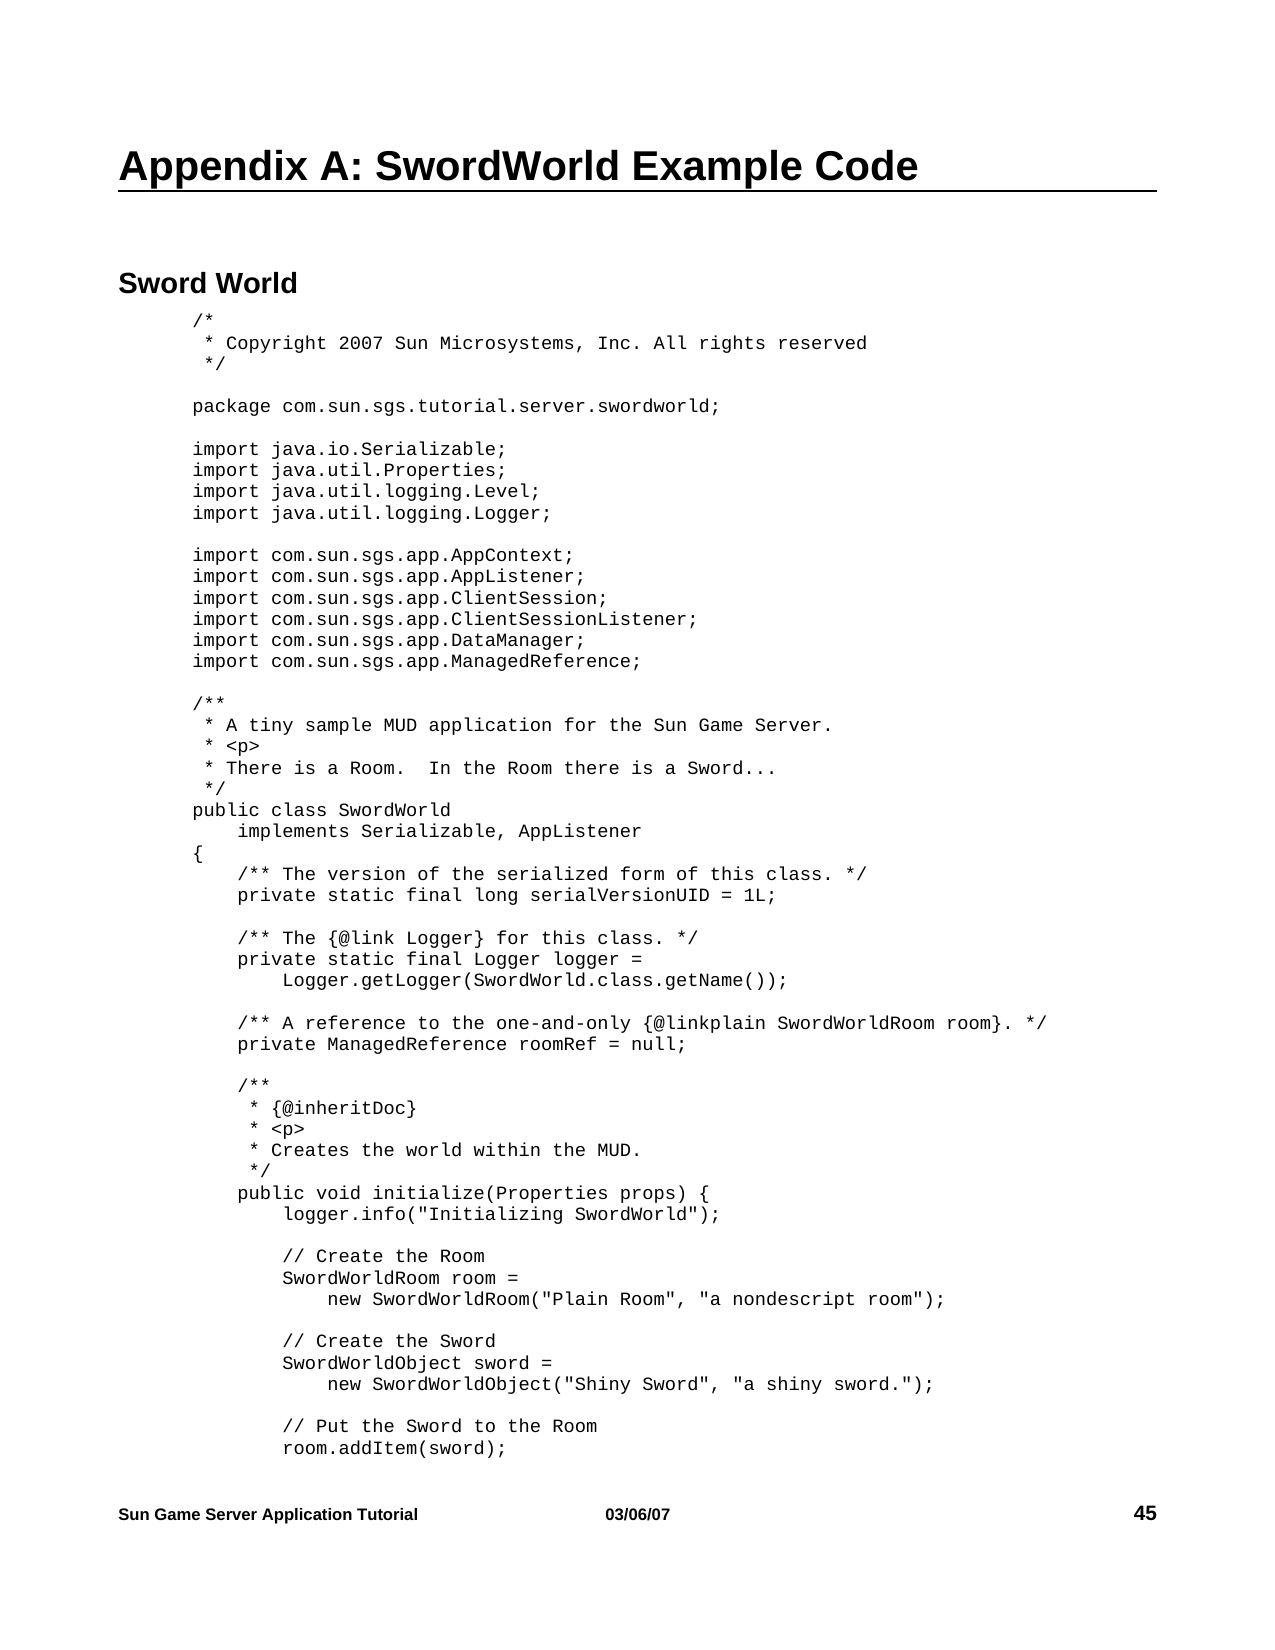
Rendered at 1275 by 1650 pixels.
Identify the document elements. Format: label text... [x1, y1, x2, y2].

text /* * Copyright 2007 Sun Microsystems, Inc. All rights reserved */ package com.sun.sgs.tutorial.server.swordworld; import java.io.Serializable; import java.util.Properties; import java.util.logging.Level; import java.util.logging.Logger; import com.sun.sgs.app.AppContext; import com.sun.sgs.app.AppListener; import com.sun.sgs.app.ClientSession; import com.sun.sgs.app.ClientSessionListener; import com.sun.sgs.app.DataManager; import com.sun.sgs.app.ManagedReference; /** * A tiny sample MUD application for the Sun Game Server. * <p> * There is a Room. In the Room there is a Sword... */ public class SwordWorld implements Serializable, AppListener { /** The version of the serialized form of this class. */ private static final long serialVersionUID = 1L; /** The {@link Logger} for this class. */ private static final Logger logger = Logger.getLogger(SwordWorld.class.getName()); /** A reference to the one-and-only {@linkplain SwordWorldRoom room}. */ private ManagedReference roomRef = null; /** * {@inheritDoc} * <p> * Creates the world within the MUD. */ public void initialize(Properties props) { logger.info("Initializing SwordWorld"); // Create the Room SwordWorldRoom room = new SwordWorldRoom("Plain Room", "a nondescript room"); // Create the Sword SwordWorldObject sword = new SwordWorldObject("Shiny Sword", "a shiny sword."); // Put the Sword to the Room room.addItem(sword); [192, 312, 1098, 1460]
subtitle Sword World [118, 267, 1157, 300]
subtitle Appendix A: SwordWorld Example Code [118, 143, 1157, 190]
